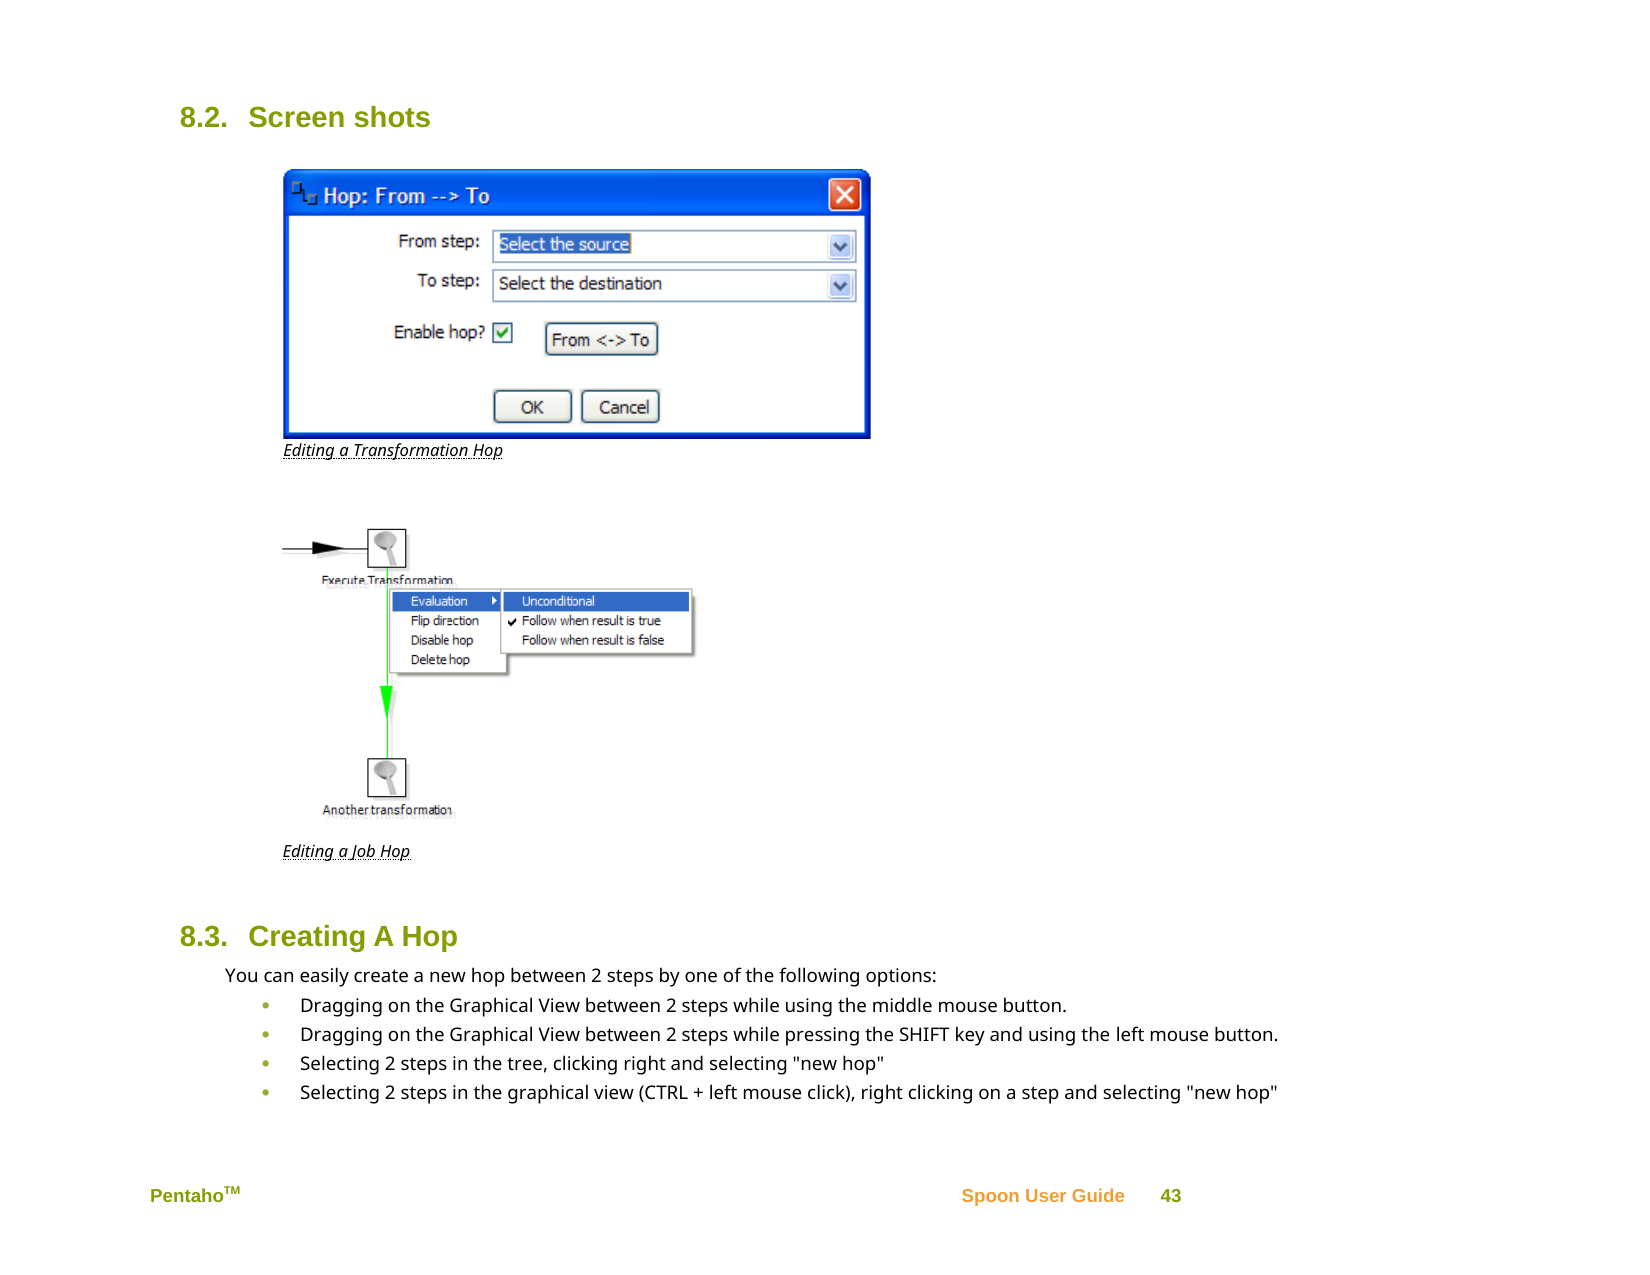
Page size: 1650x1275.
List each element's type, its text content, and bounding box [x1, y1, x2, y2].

list Dragging on the Graphical View between 2 steps while pressing the SHIFT key and using the left mouse button. [262, 1018, 1500, 1047]
list Selecting 2 steps in the graphical view (CTRL + left mouse click), right clicking on a step and selecting "new hop" [262, 1076, 1500, 1105]
picture [283, 169, 871, 439]
text You can easily create a new hop between 2 steps by one of the following options: [225, 959, 1500, 989]
text Editing a Transformation Hop [283, 439, 789, 461]
list Dragging on the Graphical View between 2 steps while using the middle mouse button. [262, 989, 1500, 1018]
text Editing a Job Hop [282, 840, 656, 863]
list Selecting 2 steps in the tree, clicking right and selecting "new hop" [262, 1047, 1500, 1076]
subtitle Screen shots [179, 99, 1500, 134]
subtitle Creating A Hop [179, 918, 1500, 953]
